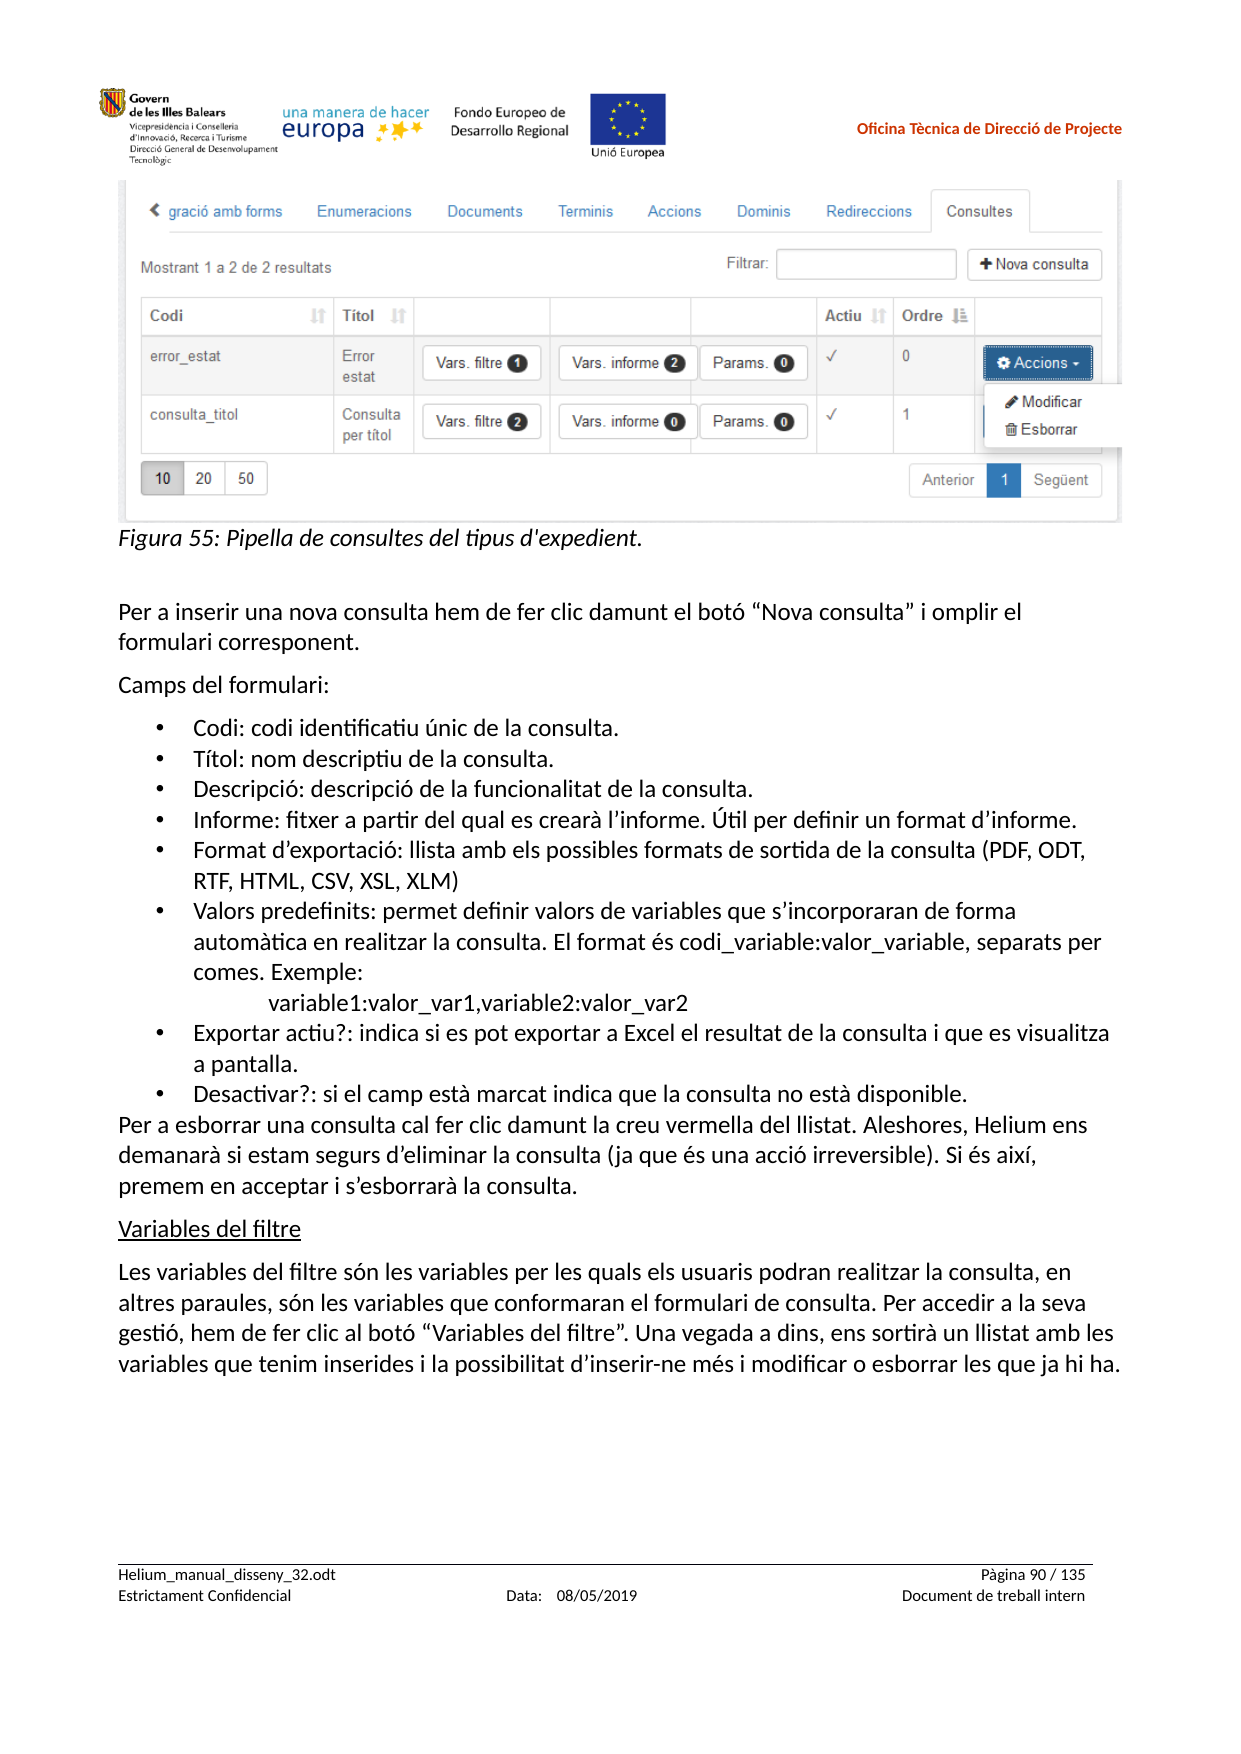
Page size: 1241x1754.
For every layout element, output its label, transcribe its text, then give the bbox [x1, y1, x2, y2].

list Format d’exportació: llista amb els possibles formats de sortida de la consulta (PDF, ODT, RTF, HTML, CSV, XSL, XLM) [156, 834, 1122, 896]
list Descripció: descripció de la funcionalitat de la consulta. [156, 773, 1122, 804]
list Valors predefinits: permet definir valors de variables que s’incorporaran de forma automàtica en realitzar la consulta. El format és codi_variable:valor_variable, separats per comes. Exemple: variable1:valor_var1,variable2:valor_var2 [156, 896, 1122, 1018]
list Desactivar?: si el camp està marcat indica que la consulta no està disponible. [156, 1079, 1122, 1109]
text Camps del formulari: [118, 669, 1122, 700]
text Figura 55: Pipella de consultes del tipus d'expedient. [118, 523, 1122, 553]
list Informe: fitxer a partir del qual es crearà l’informe. Útil per definir un format d’informe. [156, 804, 1122, 834]
text Per a inserir una nova consulta hem de fer clic damunt el botó “Nova consulta” i omplir el formulari corresponent. [118, 596, 1122, 657]
text Variables del filtre [118, 1213, 1122, 1244]
list Codi: codi identificatiu únic de la consulta. [156, 712, 1122, 743]
picture [118, 180, 1123, 523]
list Títol: nom descriptiu de la consulta. [156, 743, 1122, 773]
picture [99, 87, 668, 166]
text Les variables del filtre són les variables per les quals els usuaris podran realitzar la consulta, en altres paraules, són les variables que conformaran el formulari de consulta. Per accedir a la seva gestió, hem de fer clic al botó “Variables del filtre”. Una vegada a dins, ens sortirà un llistat amb les variables que tenim inserides i la possibilitat d’inserir-ne més i modificar o esborrar les que ja hi ha. [118, 1256, 1122, 1378]
list Exportar actiu?: indica si es pot exportar a Excel el resultat de la consulta i que es visualitza a pantalla. [156, 1018, 1122, 1079]
text Per a esborrar una consulta cal fer clic damunt la creu vermella del llistat. Aleshores, Helium ens demanarà si estam segurs d’eliminar la consulta (ja que és una acció irreversible). Si és així, premem en acceptar i s’esborrarà la consulta. [118, 1109, 1122, 1201]
